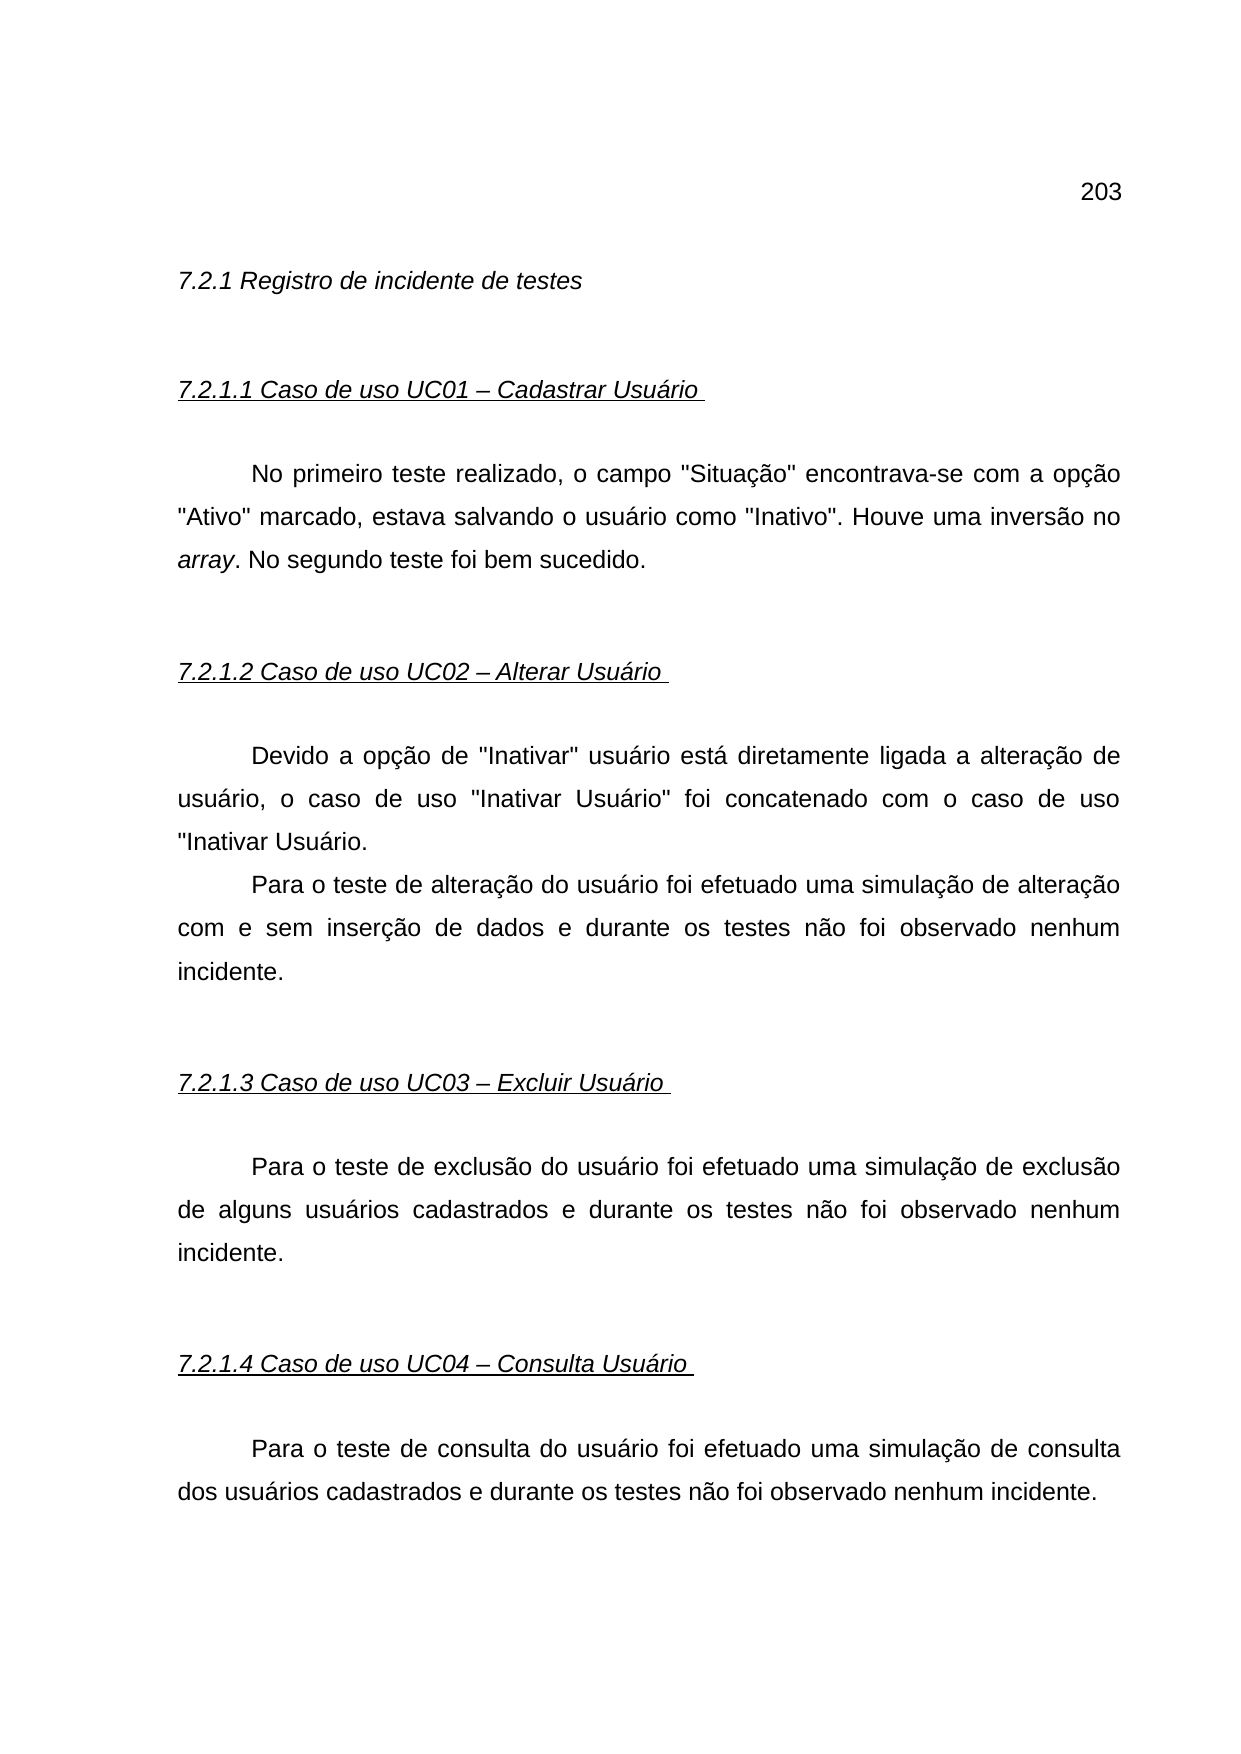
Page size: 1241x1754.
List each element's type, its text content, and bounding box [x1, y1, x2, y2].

subtitle 7.2.1.3 Caso de uso UC03 – Excluir Usuário [177, 1068, 1122, 1096]
subtitle 7.2.1.1 Caso de uso UC01 – Cadastrar Usuário [177, 375, 1122, 404]
text Para o teste de exclusão do usuário foi efetuado uma simulação de exclusão de alguns usuários cadastrados e durante os testes não foi observado nenhum incidente. [177, 1152, 1122, 1267]
subtitle 7.2.1 Registro de incidente de testes [177, 266, 1122, 294]
subtitle 7.2.1.2 Caso de uso UC02 – Alterar Usuário [177, 657, 1122, 685]
text Para o teste de consulta do usuário foi efetuado uma simulação de consulta dos usuários cadastrados e durante os testes não foi observado nenhum incidente. [177, 1434, 1122, 1506]
text No primeiro teste realizado, o campo "Situação" encontrava-se com a opção "Ativo" marcado, estava salvando o usuário como "Inativo". Houve uma inversão no array. No segundo teste foi bem sucedido. [177, 459, 1122, 574]
text Para o teste de alteração do usuário foi efetuado uma simulação de alteração com e sem inserção de dados e durante os testes não foi observado nenhum incidente. [177, 870, 1122, 985]
text Devido a opção de "Inativar" usuário está diretamente ligada a alteração de usuário, o caso de uso "Inativar Usuário" foi concatenado com o caso de uso "Inativar Usuário. [177, 741, 1122, 856]
subtitle 7.2.1.4 Caso de uso UC04 – Consulta Usuário [177, 1349, 1122, 1378]
